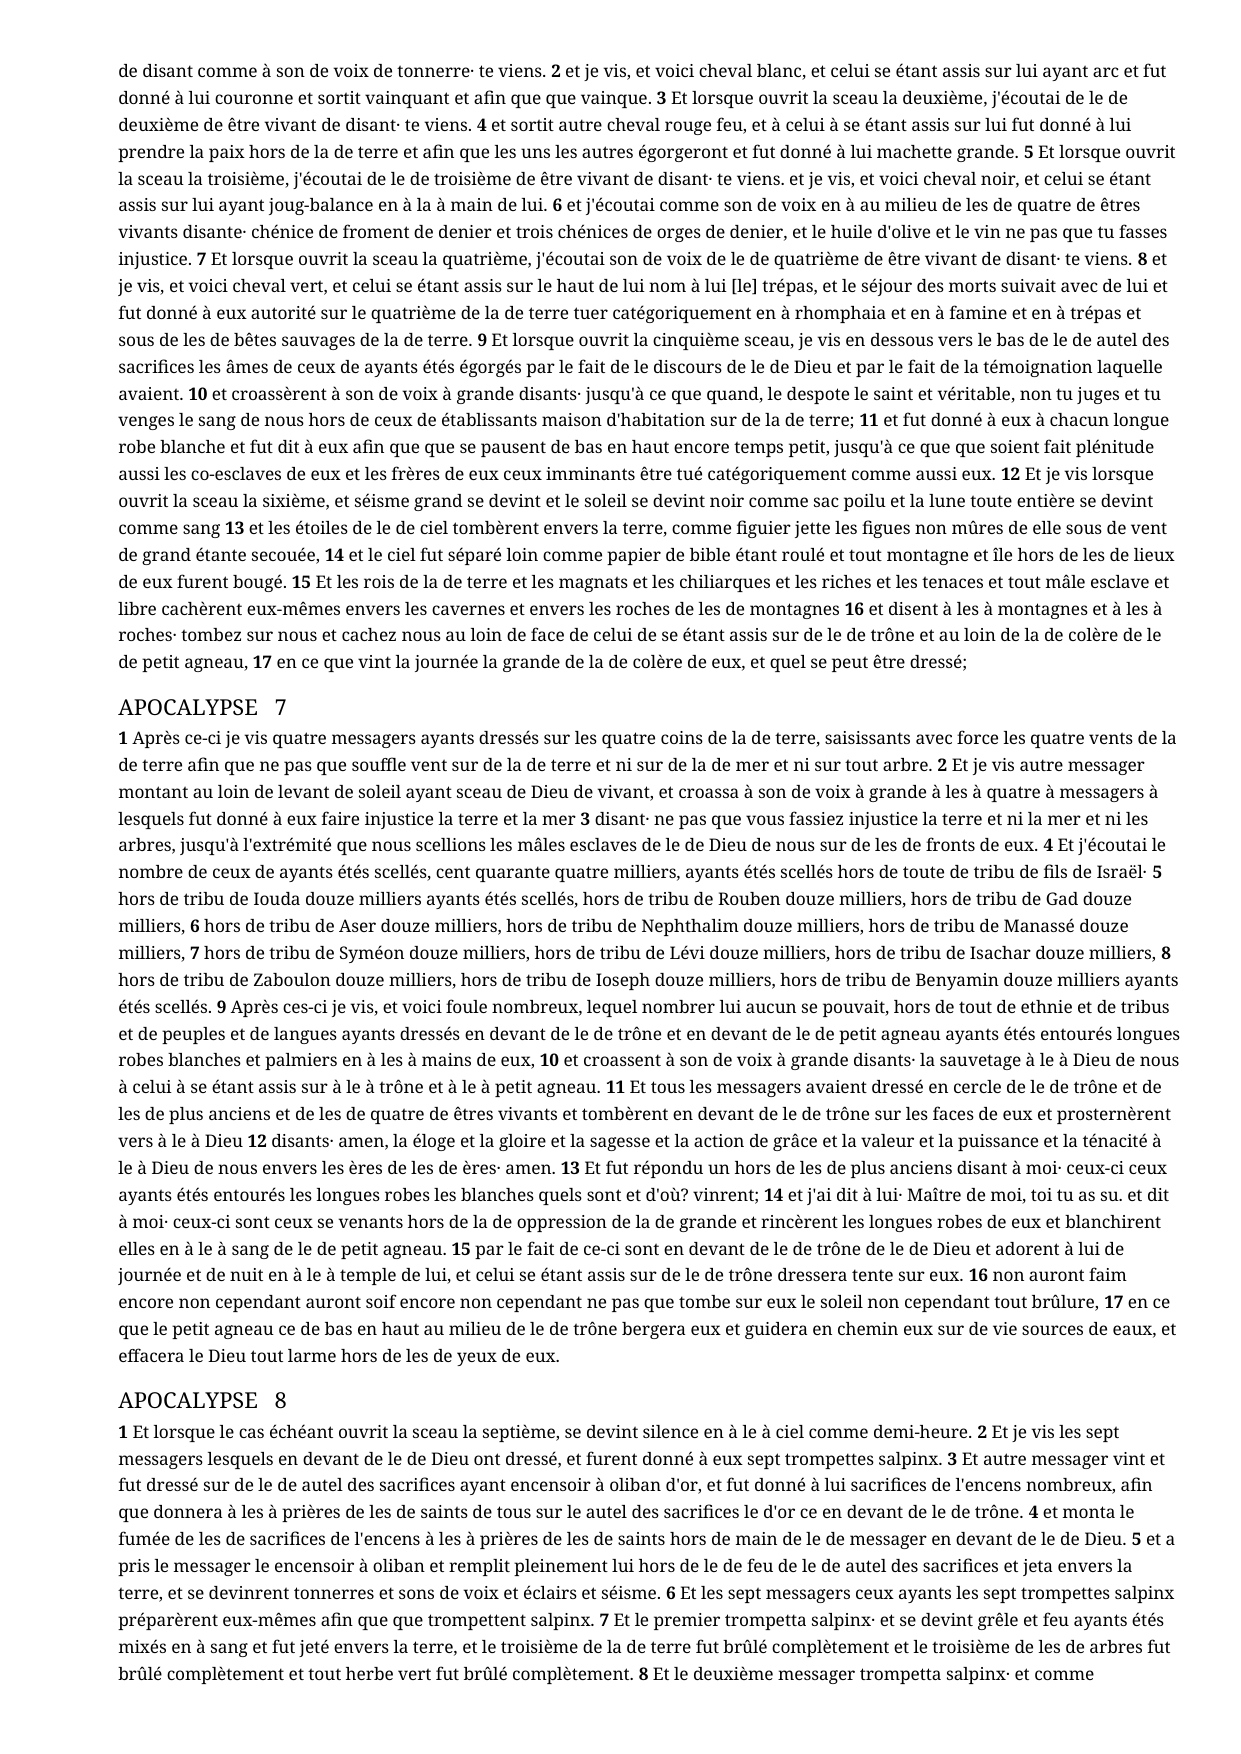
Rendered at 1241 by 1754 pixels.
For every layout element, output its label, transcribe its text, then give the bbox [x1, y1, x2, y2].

text APOCALYPSE 8 [118, 1386, 1181, 1415]
text 1 Après ce-ci je vis quatre messagers ayants dressés sur les quatre coins de la de terre, saisissants avec force les quatre vents de la de terre afin que ne pas que souffle vent sur de la de terre et ni sur de la de mer et ni sur tout arbre. 2 Et je vis autre messager montant au loin de levant de soleil ayant sceau de Dieu de vivant, et croassa à son de voix à grande à les à quatre à messagers à lesquels fut donné à eux faire injustice la terre et la mer 3 disant· ne pas que vous fassiez injustice la terre et ni la mer et ni les arbres, jusqu'à l'extrémité que nous scellions les mâles esclaves de le de Dieu de nous sur de les de fronts de eux. 4 Et j'écoutai le nombre de ceux de ayants étés scellés, cent quarante quatre milliers, ayants étés scellés hors de toute de tribu de fils de Israël· 5 hors de tribu de Iouda douze milliers ayants étés scellés, hors de tribu de Rouben douze milliers, hors de tribu de Gad douze milliers, 6 hors de tribu de Aser douze milliers, hors de tribu de Nephthalim douze milliers, hors de tribu de Manassé douze milliers, 7 hors de tribu de Syméon douze milliers, hors de tribu de Lévi douze milliers, hors de tribu de Isachar douze milliers, 8 hors de tribu de Zaboulon douze milliers, hors de tribu de Ioseph douze milliers, hors de tribu de Benyamin douze milliers ayants étés scellés. 9 Après ces-ci je vis, et voici foule nombreux, lequel nombrer lui aucun se pouvait, hors de tout de ethnie et de tribus et de peuples et de langues ayants dressés en devant de le de trône et en devant de le de petit agneau ayants étés entourés longues robes blanches et palmiers en à les à mains de eux, 10 et croassent à son de voix à grande disants· la sauvetage à le à Dieu de nous à celui à se étant assis sur à le à trône et à le à petit agneau. 11 Et tous les messagers avaient dressé en cercle de le de trône et de les de plus anciens et de les de quatre de êtres vivants et tombèrent en devant de le de trône sur les faces de eux et prosternèrent vers à le à Dieu 12 disants· amen, la éloge et la gloire et la sagesse et la action de grâce et la valeur et la puissance et la ténacité à le à Dieu de nous envers les ères de les de ères· amen. 13 Et fut répondu un hors de les de plus anciens disant à moi· ceux-ci ceux ayants étés entourés les longues robes les blanches quels sont et d'où? vinrent; 14 et j'ai dit à lui· Maître de moi, toi tu as su. et dit à moi· ceux-ci sont ceux se venants hors de la de oppression de la de grande et rincèrent les longues robes de eux et blanchirent elles en à le à sang de le de petit agneau. 15 par le fait de ce-ci sont en devant de le de trône de le de Dieu et adorent à lui de journée et de nuit en à le à temple de lui, et celui se étant assis sur de le de trône dressera tente sur eux. 16 non auront faim encore non cependant auront soif encore non cependant ne pas que tombe sur eux le soleil non cependant tout brûlure, 17 en ce que le petit agneau ce de bas en haut au milieu de le de trône bergera eux et guidera en chemin eux sur de vie sources de eaux, et effacera le Dieu tout larme hors de les de yeux de eux. [118, 726, 1181, 1367]
text APOCALYPSE 7 [118, 692, 1181, 722]
text de disant comme à son de voix de tonnerre· te viens. 2 et je vis, et voici cheval blanc, et celui se étant assis sur lui ayant arc et fut donné à lui couronne et sortit vainquant et afin que que vainque. 3 Et lorsque ouvrit la sceau la deuxième, j'écoutai de le de deuxième de être vivant de disant· te viens. 4 et sortit autre cheval rouge feu, et à celui à se étant assis sur lui fut donné à lui prendre la paix hors de la de terre et afin que les uns les autres égorgeront et fut donné à lui machette grande. 5 Et lorsque ouvrit la sceau la troisième, j'écoutai de le de troisième de être vivant de disant· te viens. et je vis, et voici cheval noir, et celui se étant assis sur lui ayant joug-balance en à la à main de lui. 6 et j'écoutai comme son de voix en à au milieu de les de quatre de êtres vivants disante· chénice de froment de denier et trois chénices de orges de denier, et le huile d'olive et le vin ne pas que tu fasses injustice. 7 Et lorsque ouvrit la sceau la quatrième, j'écoutai son de voix de le de quatrième de être vivant de disant· te viens. 8 et je vis, et voici cheval vert, et celui se étant assis sur le haut de lui nom à lui [le] trépas, et le séjour des morts suivait avec de lui et fut donné à eux autorité sur le quatrième de la de terre tuer catégoriquement en à rhomphaia et en à famine et en à trépas et sous de les de bêtes sauvages de la de terre. 9 Et lorsque ouvrit la cinquième sceau, je vis en dessous vers le bas de le de autel des sacrifices les âmes de ceux de ayants étés égorgés par le fait de le discours de le de Dieu et par le fait de la témoignation laquelle avaient. 10 et croassèrent à son de voix à grande disants· jusqu'à ce que quand, le despote le saint et véritable, non tu juges et tu venges le sang de nous hors de ceux de établissants maison d'habitation sur de la de terre; 11 et fut donné à eux à chacun longue robe blanche et fut dit à eux afin que que se pausent de bas en haut encore temps petit, jusqu'à ce que que soient fait plénitude aussi les co-esclaves de eux et les frères de eux ceux imminants être tué catégoriquement comme aussi eux. 12 Et je vis lorsque ouvrit la sceau la sixième, et séisme grand se devint et le soleil se devint noir comme sac poilu et la lune toute entière se devint comme sang 13 et les étoiles de le de ciel tombèrent envers la terre, comme figuier jette les figues non mûres de elle sous de vent de grand étante secouée, 14 et le ciel fut séparé loin comme papier de bible étant roulé et tout montagne et île hors de les de lieux de eux furent bougé. 15 Et les rois de la de terre et les magnats et les chiliarques et les riches et les tenaces et tout mâle esclave et libre cachèrent eux-mêmes envers les cavernes et envers les roches de les de montagnes 16 et disent à les à montagnes et à les à roches· tombez sur nous et cachez nous au loin de face de celui de se étant assis sur de le de trône et au loin de la de colère de le de petit agneau, 17 en ce que vint la journée la grande de la de colère de eux, et quel se peut être dressé; [118, 59, 1181, 674]
text 1 Et lorsque le cas échéant ouvrit la sceau la septième, se devint silence en à le à ciel comme demi-heure. 2 Et je vis les sept messagers lesquels en devant de le de Dieu ont dressé, et furent donné à eux sept trompettes salpinx. 3 Et autre messager vint et fut dressé sur de le de autel des sacrifices ayant encensoir à oliban d'or, et fut donné à lui sacrifices de l'encens nombreux, afin que donnera à les à prières de les de saints de tous sur le autel des sacrifices le d'or ce en devant de le de trône. 4 et monta le fumée de les de sacrifices de l'encens à les à prières de les de saints hors de main de le de messager en devant de le de Dieu. 5 et a pris le messager le encensoir à oliban et remplit pleinement lui hors de le de feu de le de autel des sacrifices et jeta envers la terre, et se devinrent tonnerres et sons de voix et éclairs et séisme. 6 Et les sept messagers ceux ayants les sept trompettes salpinx préparèrent eux-mêmes afin que que trompettent salpinx. 7 Et le premier trompetta salpinx· et se devint grêle et feu ayants étés mixés en à sang et fut jeté envers la terre, et le troisième de la de terre fut brûlé complètement et le troisième de les de arbres fut brûlé complètement et tout herbe vert fut brûlé complètement. 8 Et le deuxième messager trompetta salpinx· et comme [118, 1420, 1181, 1685]
